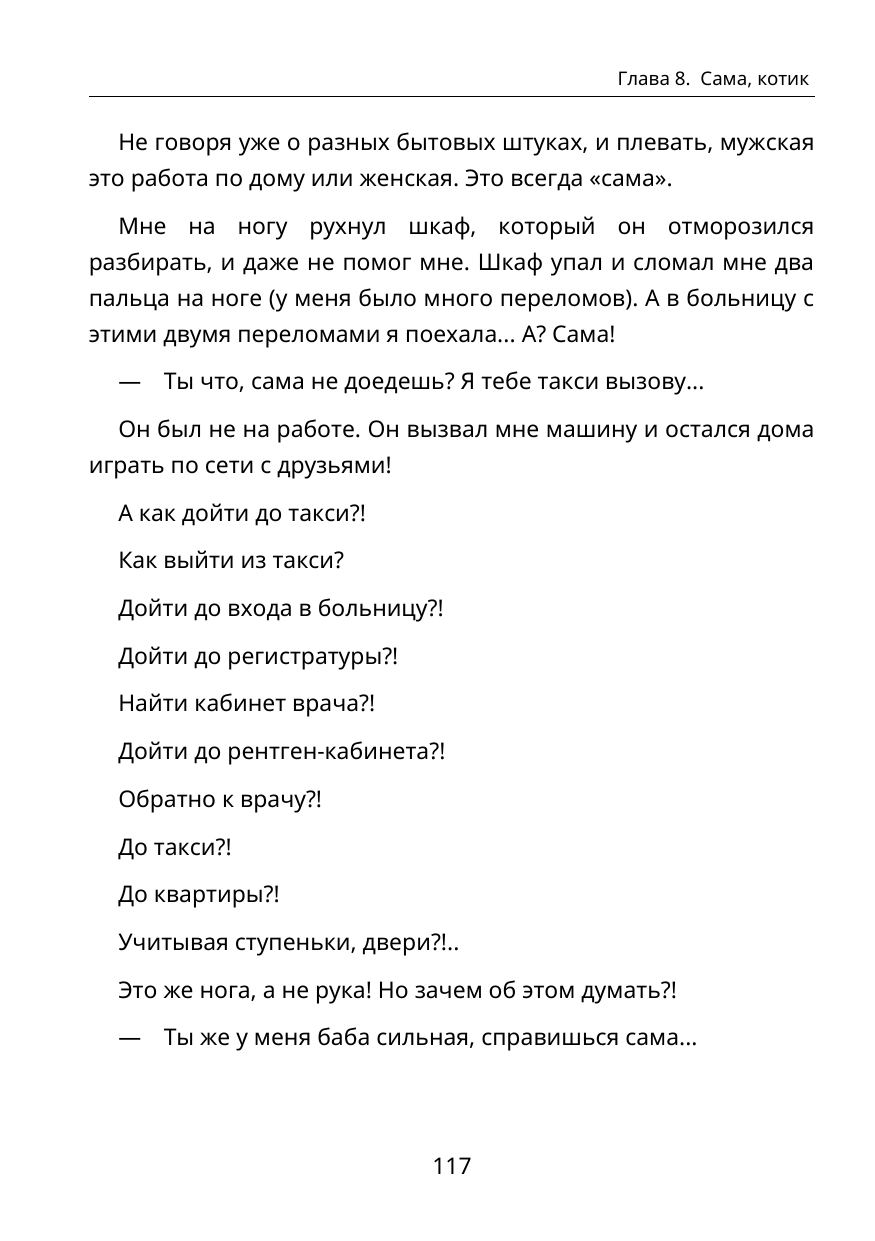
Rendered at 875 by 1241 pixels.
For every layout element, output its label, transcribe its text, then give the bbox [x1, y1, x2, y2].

text Обратно к врачу?! [88, 783, 815, 814]
text Дойти до рентген-кабинета?! [88, 735, 815, 766]
list Ты же у меня баба сильная, справишься сама... [88, 1021, 815, 1053]
text Найти кабинет врача?! [88, 687, 815, 719]
text А как дойти до такси?! [88, 497, 815, 528]
text Это же нога, а не рука! Но зачем об этом думать?! [88, 974, 815, 1005]
text Мне на ногу рухнул шкаф, который он отморозился разбирать, и даже не помог мне. Шкаф упал и сломал мне два пальца на ноге (у меня было много переломов). А в больницу с этими двумя переломами я поехала... А? Сама! [88, 210, 815, 349]
text Дойти до входа в больницу?! [88, 592, 815, 623]
text Как выйти из такси? [88, 544, 815, 576]
text Он был не на работе. Он вызвал мне машину и остался дома играть по сети с друзьями! [88, 413, 815, 480]
text Дойти до регистратуры?! [88, 640, 815, 671]
list Ты что, сама не доедешь? Я тебе такси вызову... [88, 365, 815, 396]
text Не говоря уже о разных бытовых штуках, и плевать, мужская это работа по дому или женская. Это всегда «сама». [88, 126, 815, 193]
text До квартиры?! [88, 878, 815, 909]
text До такси?! [88, 831, 815, 862]
text Учитывая ступеньки, двери?!.. [88, 926, 815, 957]
